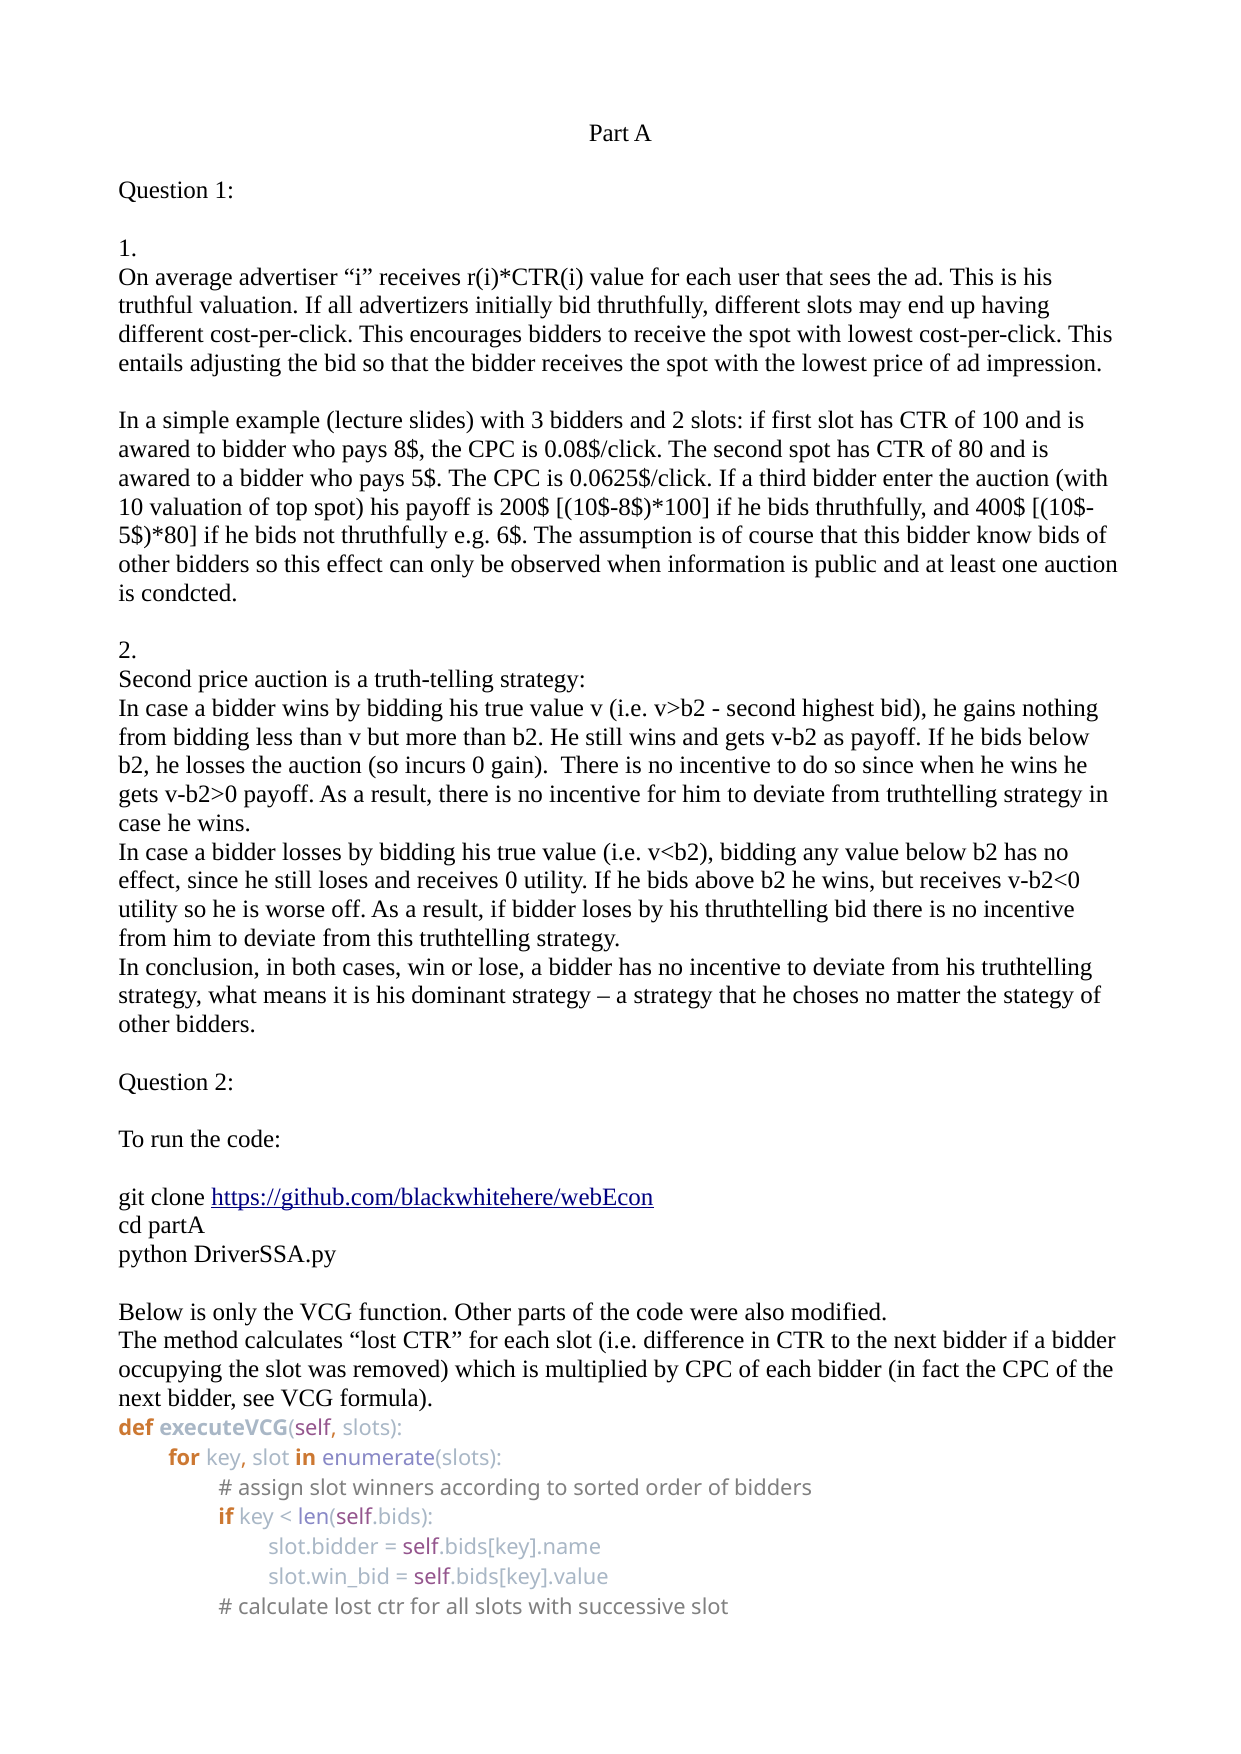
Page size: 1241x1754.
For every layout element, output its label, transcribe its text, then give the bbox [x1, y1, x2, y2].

text Part A [118, 118, 1122, 147]
text On average advertiser “i” receives r(i)*CTR(i) value for each user that sees the ad. This is his truthful valuation. If all advertizers initially bid thruthfully, different slots may end up having different cost-per-click. This encourages bidders to receive the spot with lowest cost-per-click. This entails adjusting the bid so that the bidder receives the spot with the lowest price of ad impression. [118, 262, 1122, 377]
text slot.win_bid = self.bids[key].value [118, 1561, 1122, 1591]
text To run the code: [118, 1124, 1122, 1153]
text 1. [118, 233, 1122, 262]
text 2. [118, 636, 1122, 664]
text In a simple example (lecture slides) with 3 bidders and 2 slots: if first slot has CTR of 100 and is awared to bidder who pays 8$, the CPC is 0.08$/click. The second spot has CTR of 80 and is awared to a bidder who pays 5$. The CPC is 0.0625$/click. If a third bidder enter the auction (with 10 valuation of top spot) his payoff is 200$ [(10$-8$)*100] if he bids thruthfully, and 400$ [(10$-5$)*80] if he bids not thruthfully e.g. 6$. The assumption is of course that this bidder know bids of other bidders so this effect can only be observed when information is public and at least one auction is condcted. [118, 406, 1122, 607]
text Question 1: [118, 176, 1122, 204]
text slot.bidder = self.bids[key].name [118, 1531, 1122, 1561]
text git clone https://github.com/blackwhitehere/webEcon [118, 1182, 1122, 1211]
text In conclusion, in both cases, win or lose, a bidder has no incentive to deviate from his truthtelling strategy, what means it is his dominant strategy – a strategy that he choses no matter the stategy of other bidders. [118, 952, 1122, 1038]
text python DriverSSA.py [118, 1239, 1122, 1268]
text for key, slot in enumerate(slots): [118, 1442, 1122, 1471]
text In case a bidder wins by bidding his true value v (i.e. v>b2 - second highest bid), he gains nothing from bidding less than v but more than b2. He still wins and gets v-b2 as payoff. If he bids below b2, he losses the auction (so incurs 0 gain). There is no incentive to do so since when he wins he gets v-b2>0 payoff. As a result, there is no incentive for him to deviate from truthtelling strategy in case he wins. [118, 693, 1122, 837]
text def executeVCG(self, slots): [118, 1412, 1122, 1442]
text Below is only the VCG function. Other parts of the code were also modified. [118, 1297, 1122, 1326]
text cd partA [118, 1211, 1122, 1239]
text # assign slot winners according to sorted order of bidders [118, 1471, 1122, 1501]
text In case a bidder losses by bidding his true value (i.e. v<b2), bidding any value below b2 has no effect, since he still loses and receives 0 utility. If he bids above b2 he wins, but receives v-b2<0 utility so he is worse off. As a result, if bidder loses by his thruthtelling bid there is no incentive from him to deviate from this truthtelling strategy. [118, 837, 1122, 952]
text Second price auction is a truth-telling strategy: [118, 664, 1122, 693]
text The method calculates “lost CTR” for each slot (i.e. difference in CTR to the next bidder if a bidder occupying the slot was removed) which is multiplied by CPC of each bidder (in fact the CPC of the next bidder, see VCG formula). [118, 1326, 1122, 1412]
text if key < len(self.bids): [118, 1501, 1122, 1531]
text # calculate lost ctr for all slots with successive slot [118, 1591, 1122, 1620]
text Question 2: [118, 1067, 1122, 1096]
